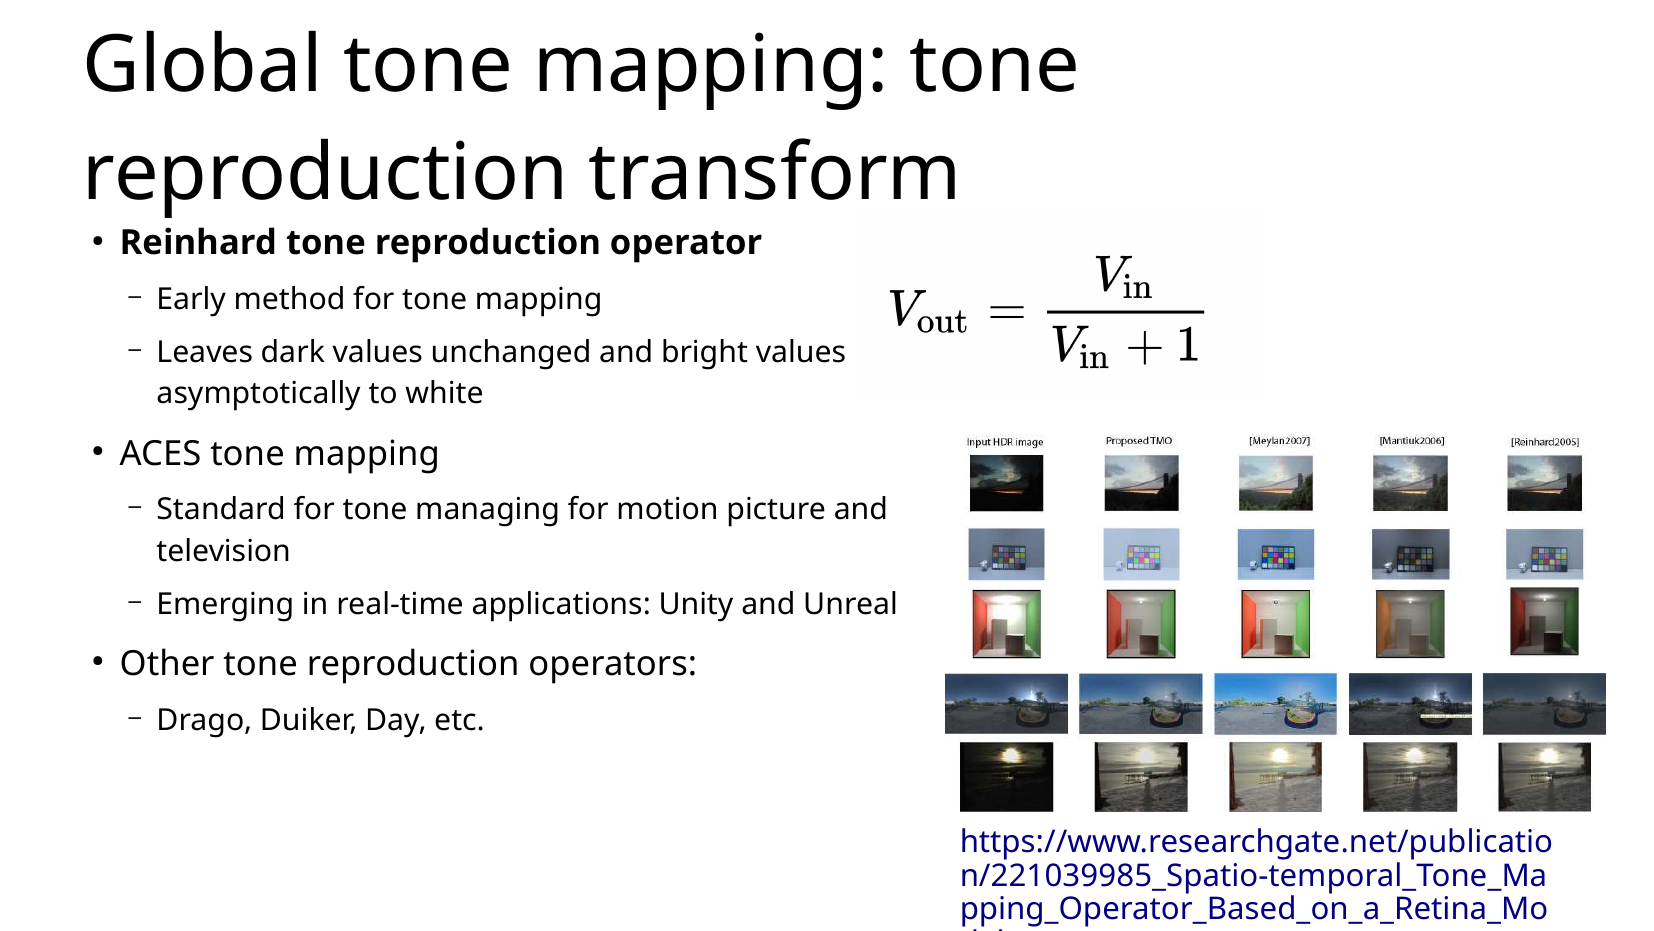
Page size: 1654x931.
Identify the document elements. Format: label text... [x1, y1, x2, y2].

picture [854, 209, 1606, 813]
title Global tone mapping: tone reproduction transform [82, 37, 1571, 193]
text_box https://www.researchgate.net/publication/221039985_Spatio-temporal_Tone_Mapping_Operator_Based_on_a_Retina_Model [945, 812, 1576, 866]
list Reinhard tone reproduction operator Early method for tone mapping Leaves dark values unchanged and bright values asymptotically to white ACES tone mapping Standard for tone managing for motion picture and television Emerging in real-time applications: Unity and Unreal Other tone reproduction operators: Drago, Duiker, Day, etc. [82, 217, 946, 758]
